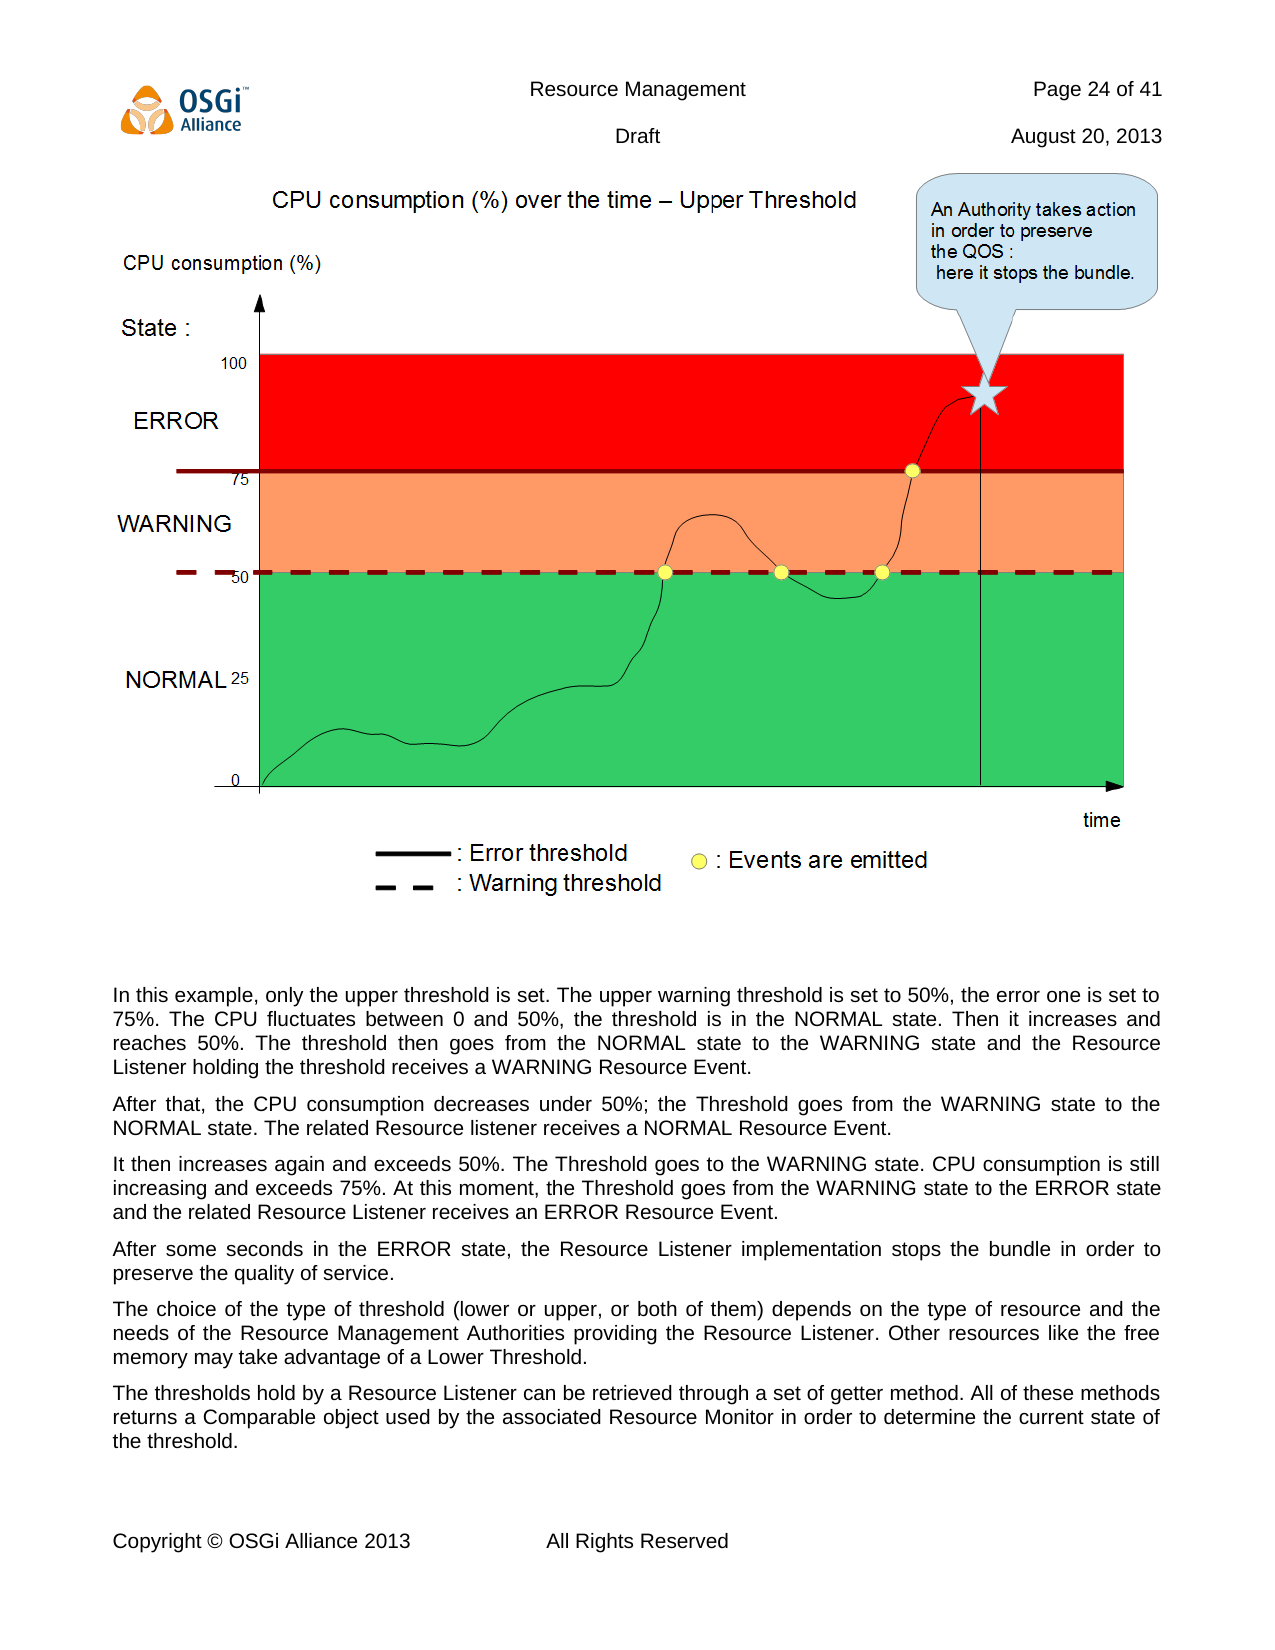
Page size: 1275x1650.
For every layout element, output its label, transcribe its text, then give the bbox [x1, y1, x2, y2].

picture [113, 78, 257, 142]
text The choice of the type of threshold (lower or upper, or both of them) depends on the type of resource and the needs of the Resource Management Authorities providing the Resource Listener. Other resources like the free memory may take advantage of a Lower Threshold. [112, 1297, 1162, 1369]
picture [112, 158, 1163, 947]
text It then increases again and exceeds 50%. The Threshold goes to the WARNING state. CPU consumption is still increasing and exceeds 75%. At this moment, the Threshold goes from the WARNING state to the ERROR state and the related Resource Listener receives an ERROR Resource Event. [112, 1152, 1162, 1224]
text After that, the CPU consumption decreases under 50%; the Threshold goes from the WARNING state to the NORMAL state. The related Resource listener receives a NORMAL Resource Event. [112, 1092, 1162, 1139]
text After some seconds in the ERROR state, the Resource Listener implementation stops the bundle in order to preserve the quality of service. [112, 1236, 1162, 1284]
text In this example, only the upper threshold is set. The upper warning threshold is set to 50%, the error one is set to 75%. The CPU fluctuates between 0 and 50%, the threshold is in the NORMAL state. Then it increases and reaches 50%. The threshold then goes from the NORMAL state to the WARNING state and the Resource Listener holding the threshold receives a WARNING Resource Event. [112, 983, 1162, 1079]
text The thresholds hold by a Resource Listener can be retrieved through a set of getter method. All of these methods returns a Comparable object used by the associated Resource Monitor in order to determine the current state of the threshold. [112, 1381, 1162, 1453]
